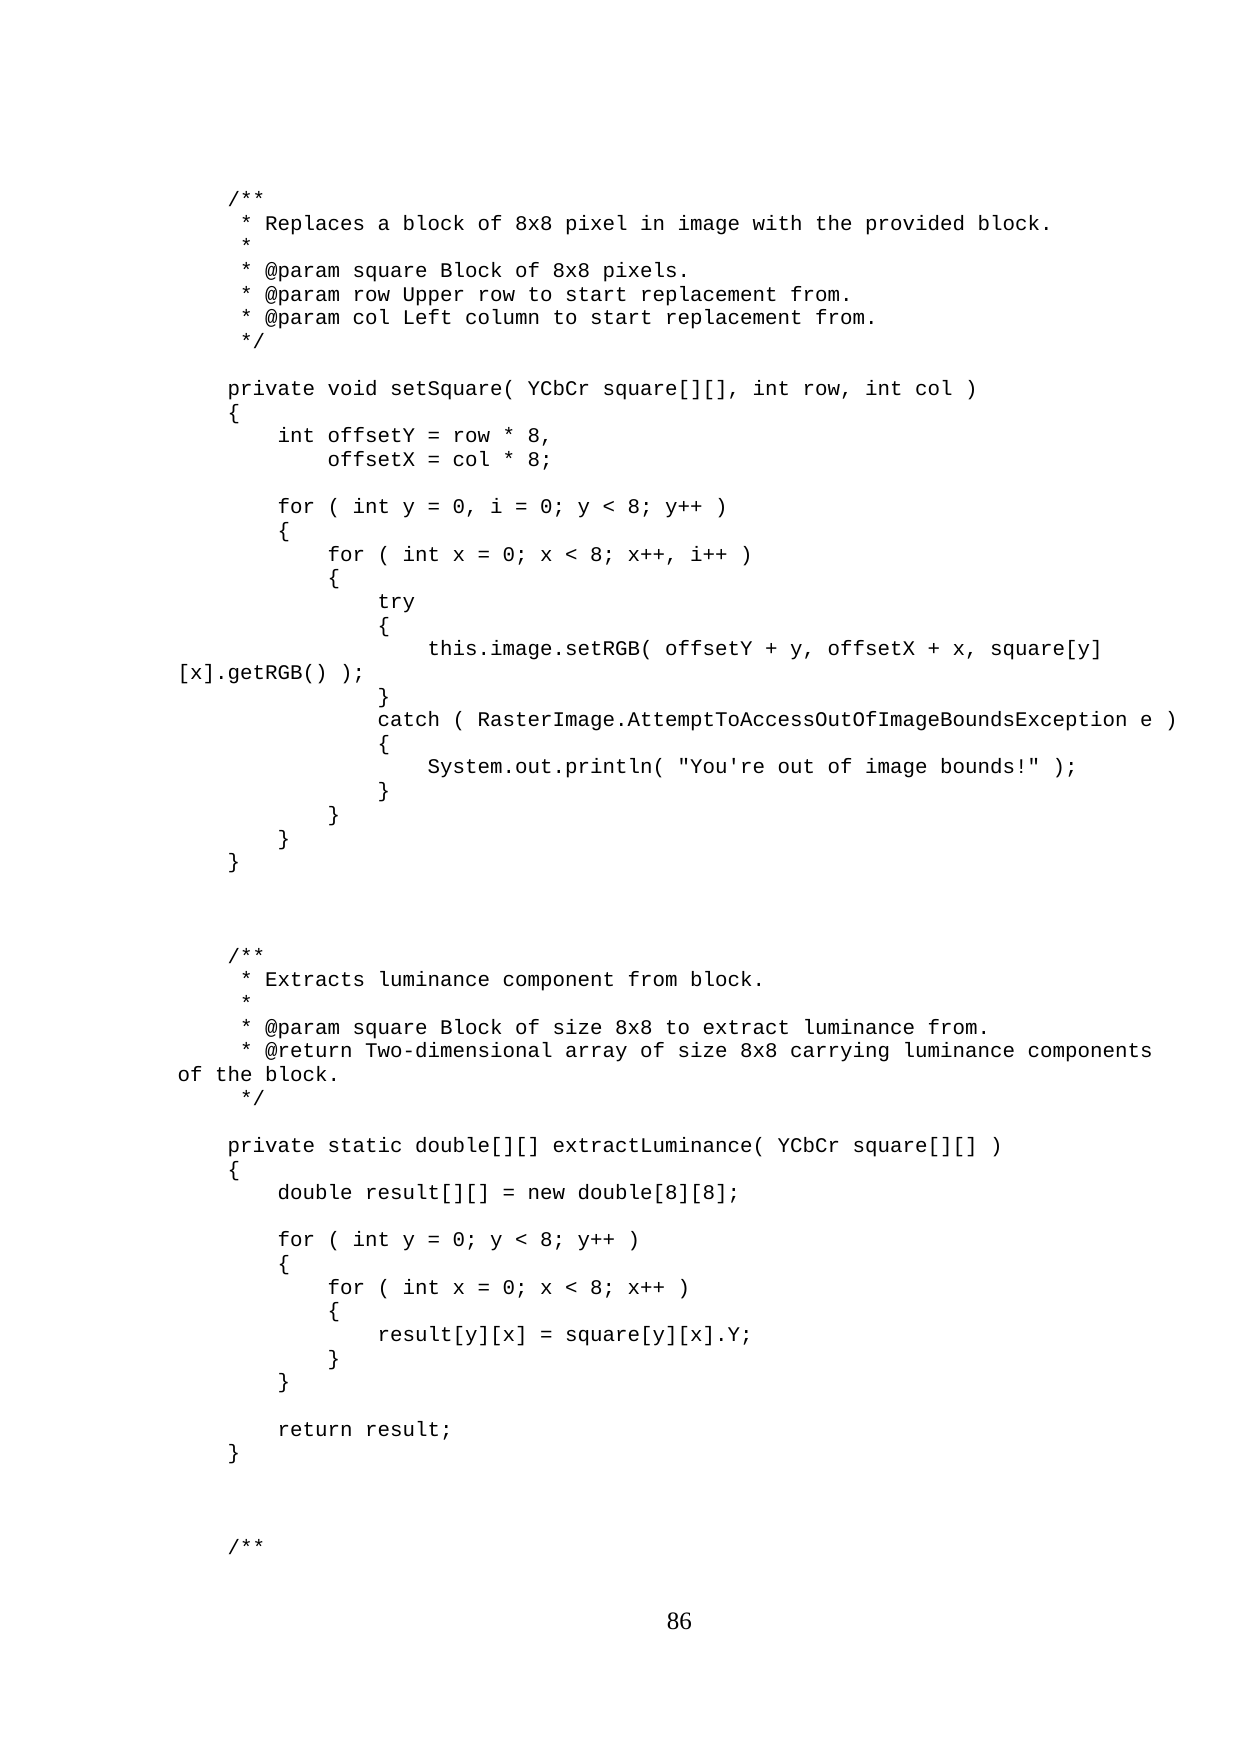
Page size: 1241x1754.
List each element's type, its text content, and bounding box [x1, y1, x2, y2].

text /** * Replaces a block of 8x8 pixel in image with the provided block. * * @param square Block of 8x8 pixels. * @param row Upper row to start replacement from. * @param col Left column to start replacement from. */ private void setSquare( YCbCr square[][], int row, int col ) { int offsetY = row * 8, offsetX = col * 8; for ( int y = 0, i = 0; y < 8; y++ ) { for ( int x = 0; x < 8; x++, i++ ) { try { this.image.setRGB( offsetY + y, offsetX + x, square[y][x].getRGB() ); } catch ( RasterImage.AttemptToAccessOutOfImageBoundsException e ) { System.out.println( "You're out of image bounds!" ); } } } } /** * Extracts luminance component from block. * * @param square Block of size 8x8 to extract luminance from. * @return Two-dimensional array of size 8x8 carrying luminance components of the block. */ private static double[][] extractLuminance( YCbCr square[][] ) { double result[][] = new double[8][8]; for ( int y = 0; y < 8; y++ ) { for ( int x = 0; x < 8; x++ ) { result[y][x] = square[y][x].Y; } } return result; } /** [177, 118, 1181, 1561]
